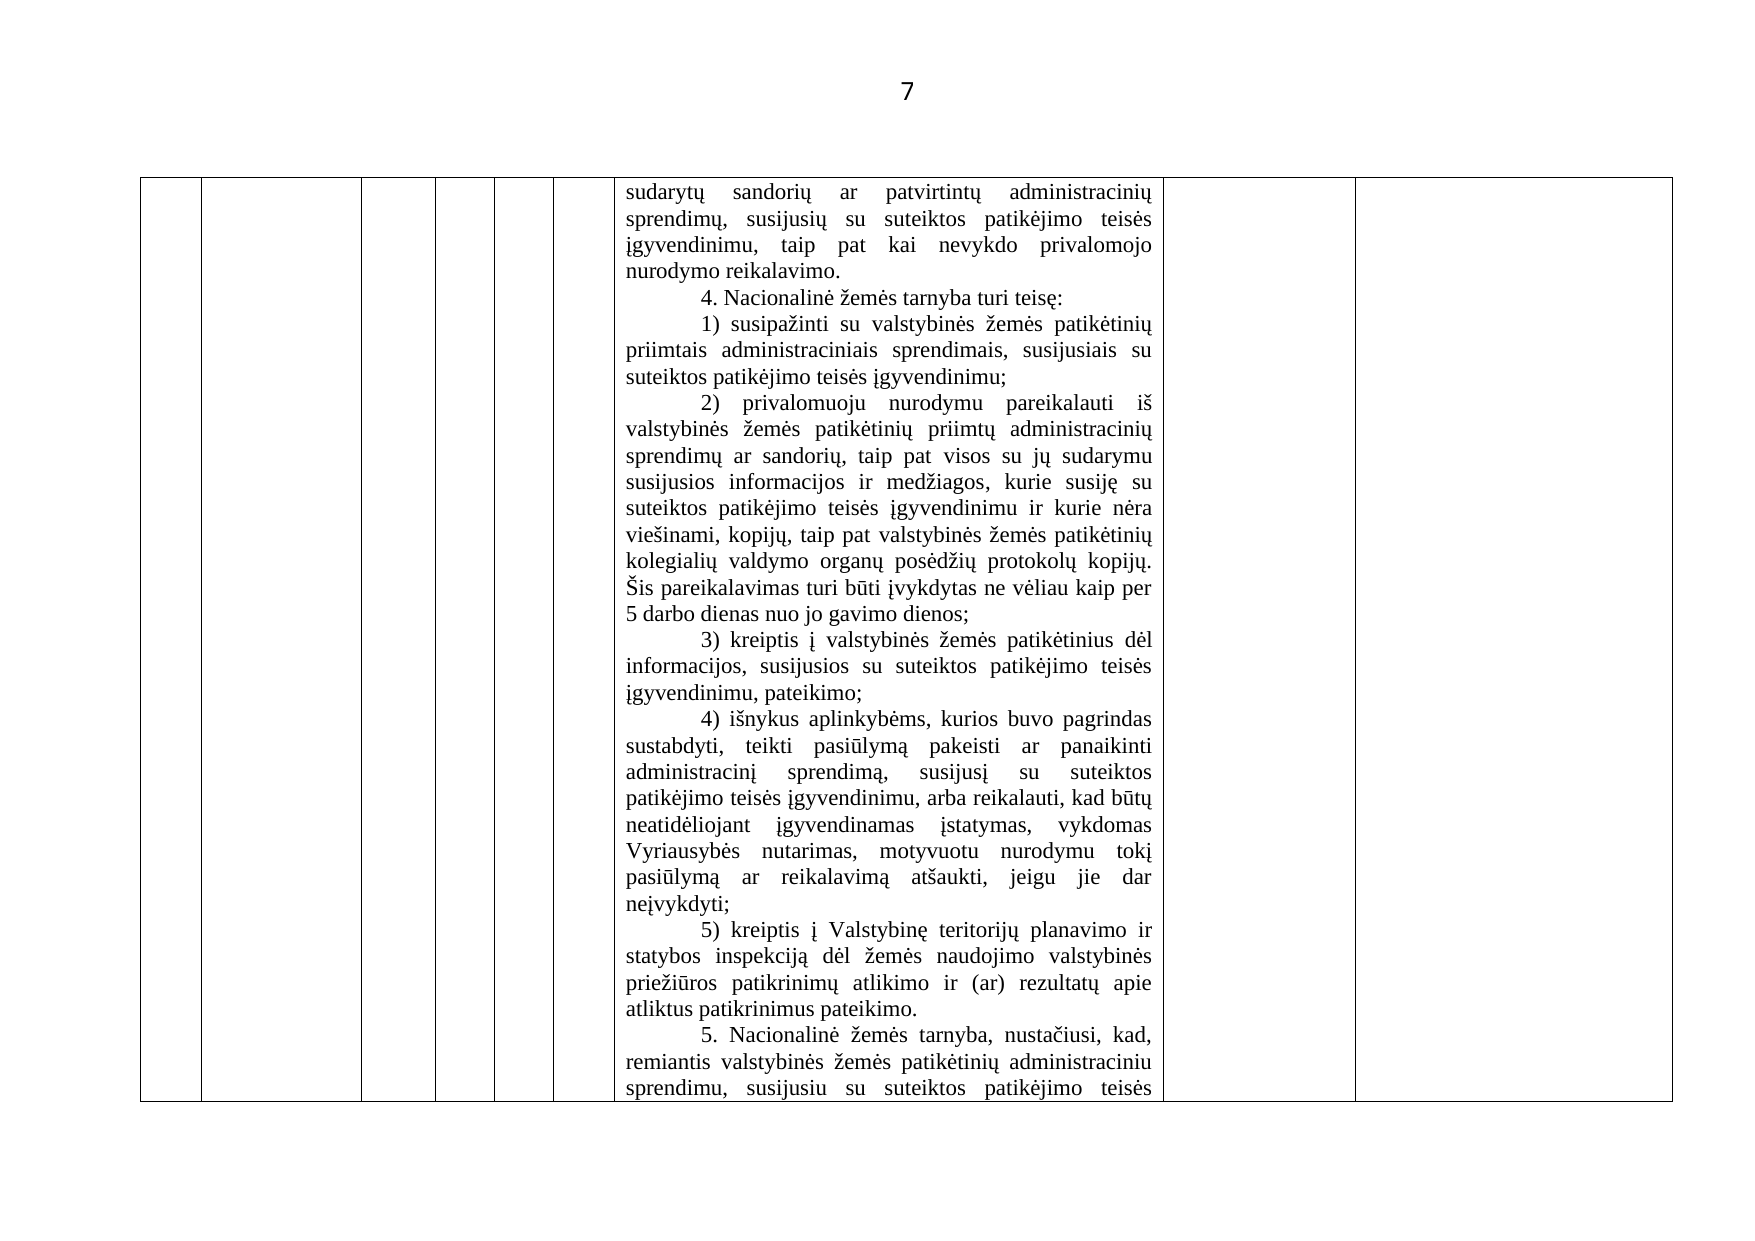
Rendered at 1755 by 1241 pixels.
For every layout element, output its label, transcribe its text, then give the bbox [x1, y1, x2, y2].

table_cell [1356, 178, 1672, 1101]
table_cell [1164, 178, 1355, 1101]
table_cell sudarytų sandorių ar patvirtintų administracinių sprendimų, susijusių su suteiktos patikėjimo teisės įgyvendinimu, taip pat kai nevykdo privalomojo nurodymo reikalavimo. 4. Nacionalinė žemės tarnyba turi teisę: 1) susipažinti su valstybinės žemės patikėtinių priimtais administraciniais sprendimais, susijusiais su suteiktos patikėjimo teisės įgyvendinimu; 2) privalomuoju nurodymu pareikalauti iš valstybinės žemės patikėtinių priimtų administracinių sprendimų ar sandorių, taip pat visos su jų sudarymu susijusios informacijos ir medžiagos, kurie susiję su suteiktos patikėjimo teisės įgyvendinimu ir kurie nėra viešinami, kopijų, taip pat valstybinės žemės patikėtinių kolegialių valdymo organų posėdžių protokolų kopijų. Šis pareikalavimas turi būti įvykdytas ne vėliau kaip per 5 darbo dienas nuo jo gavimo dienos; 3) kreiptis į valstybinės žemės patikėtinius dėl informacijos, susijusios su suteiktos patikėjimo teisės įgyvendinimu, pateikimo; 4) išnykus aplinkybėms, kurios buvo pagrindas sustabdyti, teikti pasiūlymą pakeisti ar panaikinti administracinį sprendimą, susijusį su suteiktos patikėjimo teisės įgyvendinimu, arba reikalauti, kad būtų neatidėliojant įgyvendinamas įstatymas, vykdomas Vyriausybės nutarimas, motyvuotu nurodymu tokį pasiūlymą ar reikalavimą atšaukti, jeigu jie dar neįvykdyti; 5) kreiptis į Valstybinę teritorijų planavimo ir statybos inspekciją dėl žemės naudojimo valstybinės priežiūros patikrinimų atlikimo ir (ar) rezultatų apie atliktus patikrinimus pateikimo. 5. Nacionalinė žemės tarnyba, nustačiusi, kad, remiantis valstybinės žemės patikėtinių administraciniu sprendimu, susijusiu su suteiktos patikėjimo teisės [615, 178, 1163, 1101]
table_cell [554, 178, 614, 1101]
table_cell [141, 178, 201, 1101]
table_cell [436, 178, 494, 1101]
table_cell [362, 178, 435, 1101]
table_cell [495, 178, 553, 1101]
table_cell [202, 178, 361, 1101]
